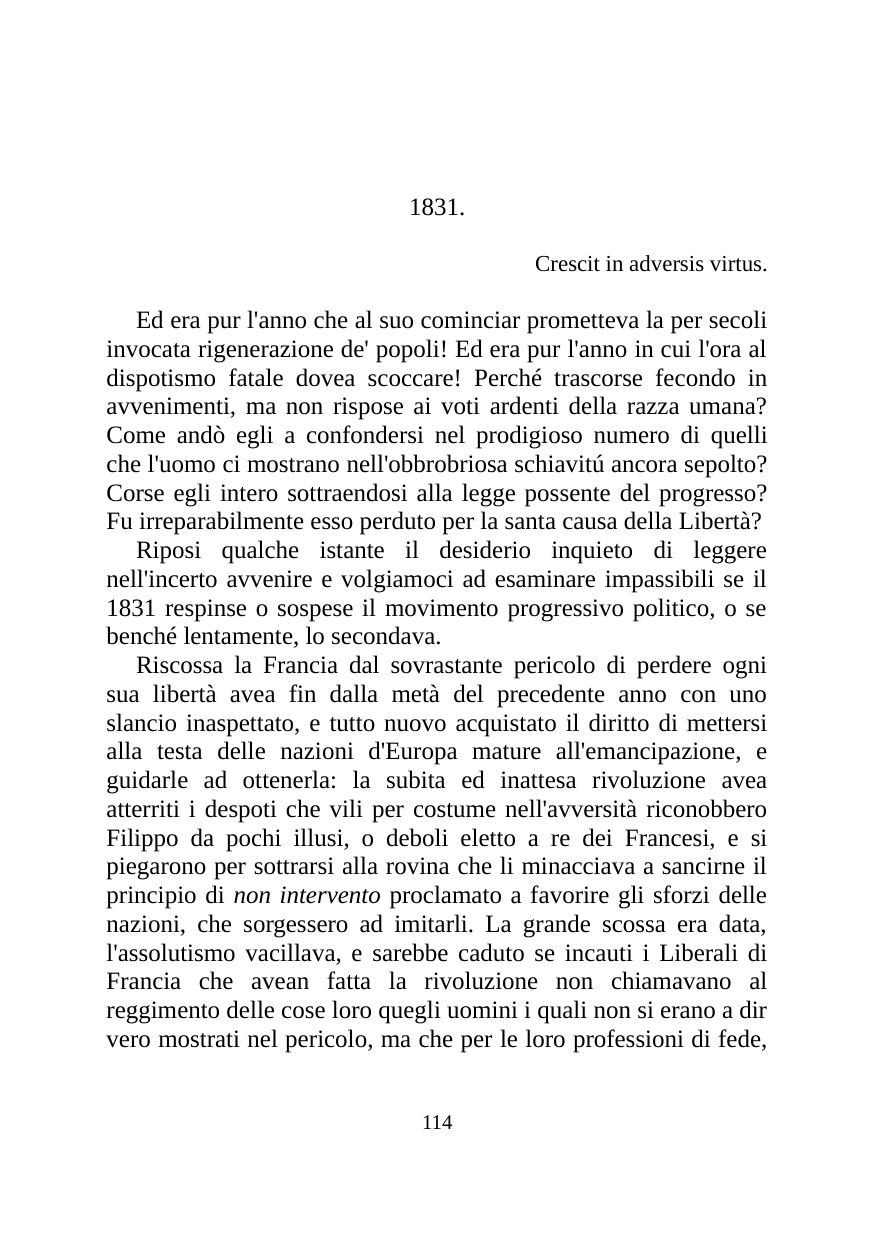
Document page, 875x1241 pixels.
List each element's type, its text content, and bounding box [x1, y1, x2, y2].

text Ed era pur l'anno che al suo cominciar prometteva la per secoli invocata rigenerazione de' popoli! Ed era pur l'anno in cui l'ora al dispotismo fatale dovea scoccare! Perché trascorse fecondo in avvenimenti, ma non rispose ai voti ardenti della razza umana? Come andò egli a confondersi nel prodigioso numero di quelli che l'uomo ci mostrano nell'obbrobriosa schiavitú ancora sepolto? Corse egli intero sottraendosi alla legge possente del progresso? Fu irreparabilmente esso perduto per la santa causa della Libertà? [106, 305, 768, 535]
text Crescit in adversis virtus. [106, 250, 768, 276]
text Riposi qualche istante il desiderio inquieto di leggere nell'incerto avvenire e volgiamoci ad esaminare impassibili se il 1831 respinse o sospese il movimento progressivo politico, o se benché lentamente, lo secondava. [106, 535, 768, 650]
text Riscossa la Francia dal sovrastante pericolo di perdere ogni sua libertà avea fin dalla metà del precedente anno con uno slancio inaspettato, e tutto nuovo acquistato il diritto di mettersi alla testa delle nazioni d'Europa mature all'emancipazione, e guidarle ad ottenerla: la subita ed inattesa rivoluzione avea atterriti i despoti che vili per costume nell'avversità riconobbero Filippo da pochi illusi, o deboli eletto a re dei Francesi, e si piegarono per sottrarsi alla rovina che li minacciava a sancirne il principio di non intervento proclamato a favorire gli sforzi delle nazioni, che sorgessero ad imitarli. La grande scossa era data, l'assolutismo vacillava, e sarebbe caduto se incauti i Liberali di Francia che avean fatta la rivoluzione non chiamavano al reggimento delle cose loro quegli uomini i quali non si erano a dir vero mostrati nel pericolo, ma che per le loro professioni di fede, [106, 650, 768, 1053]
text 1831. [106, 192, 768, 221]
